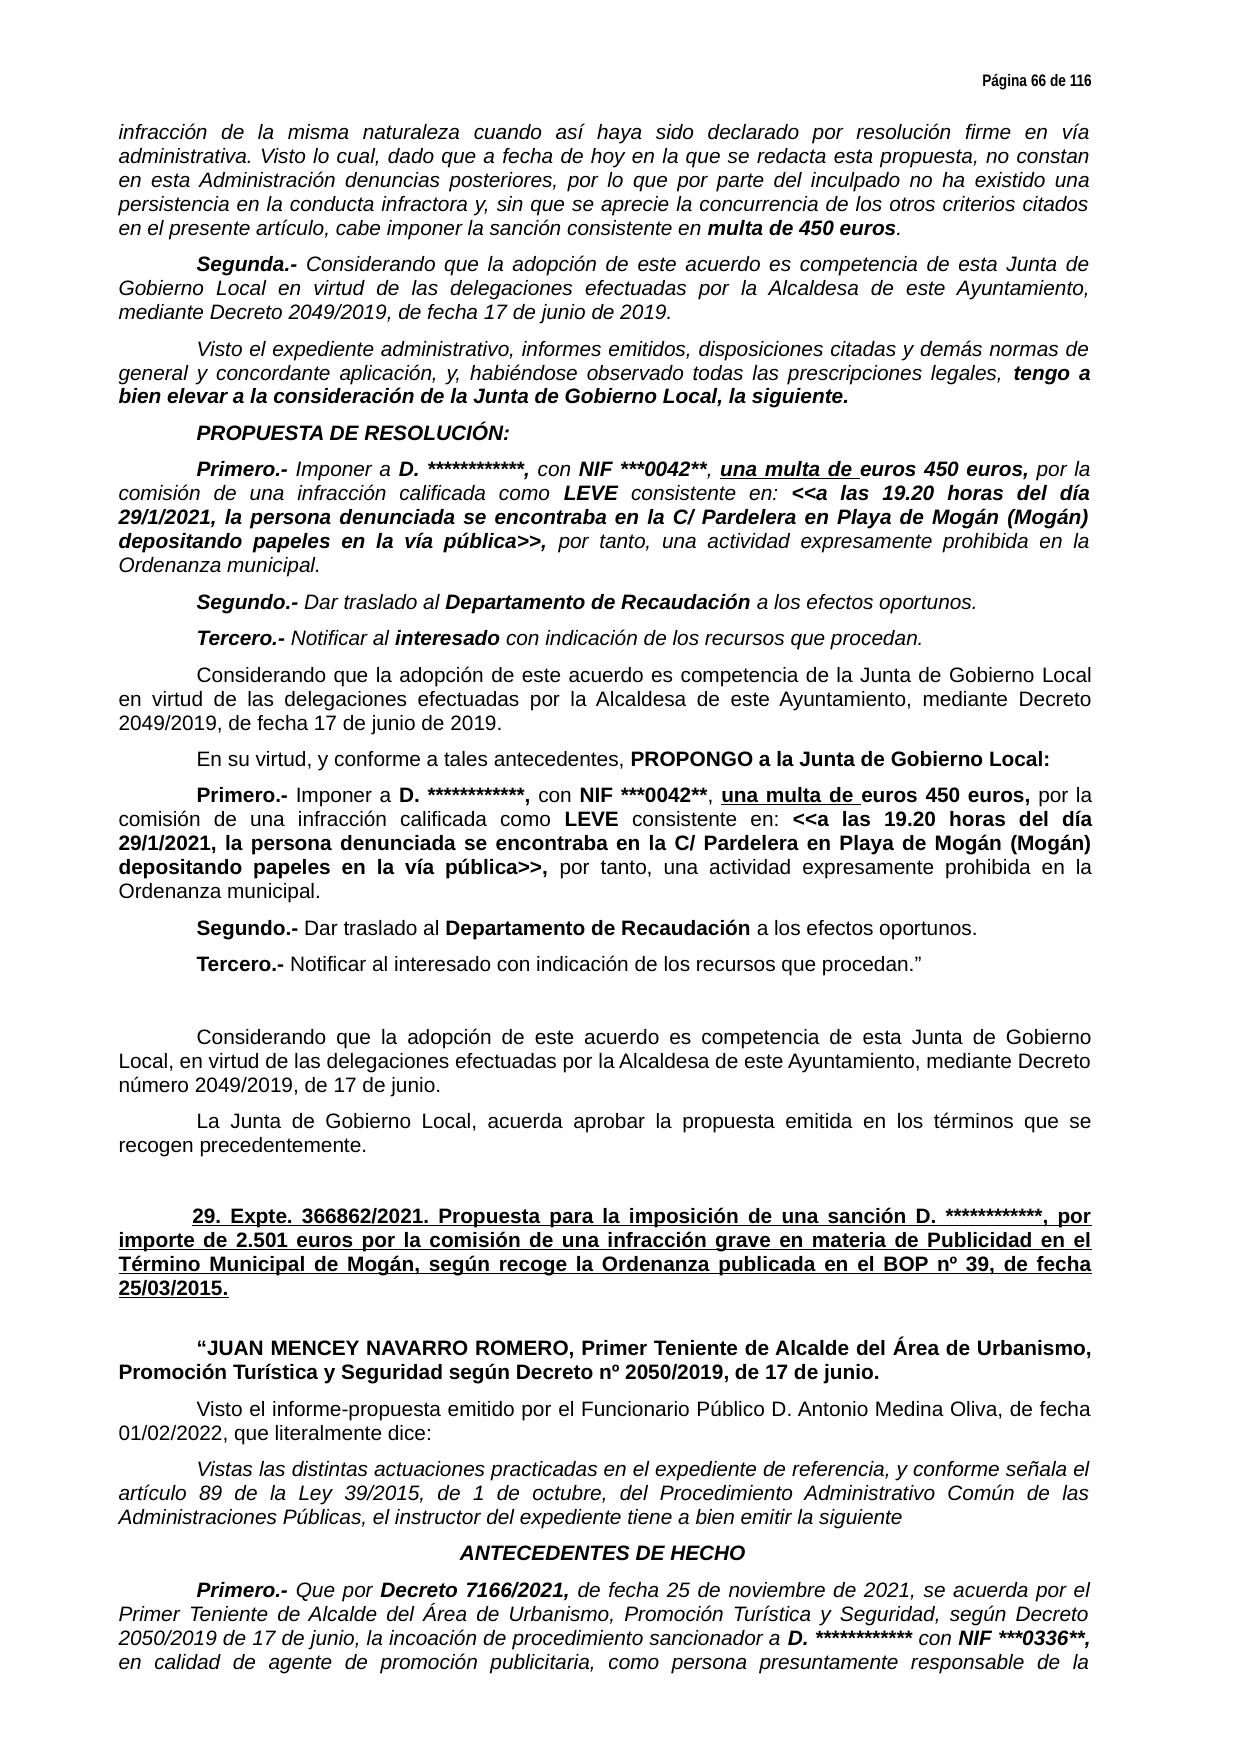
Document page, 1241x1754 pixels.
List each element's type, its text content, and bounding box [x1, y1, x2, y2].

text Tercero.- Notificar al interesado con indicación de los recursos que procedan.” [118, 952, 1092, 976]
text Visto el expediente administrativo, informes emitidos, disposiciones citadas y demás normas de general y concordante aplicación, y, habiéndose observado todas las prescripciones legales, tengo a bien elevar a la consideración de la Junta de Gobierno Local, la siguiente. [118, 336, 1092, 408]
text infracción de la misma naturaleza cuando así haya sido declarado por resolución firme en vía administrativa. Visto lo cual, dado que a fecha de hoy en la que se redacta esta propuesta, no constan en esta Administración denuncias posteriores, por lo que por parte del inculpado no ha existido una persistencia en la conducta infractora y, sin que se aprecie la concurrencia de los otros criterios citados en el presente artículo, cabe imponer la sanción consistente en multa de 450 euros. [118, 120, 1092, 239]
text Visto el informe-propuesta emitido por el Funcionario Público D. Antonio Medina Oliva, de fecha 01/02/2022, que literalmente dice: [118, 1396, 1092, 1444]
text Término Municipal de Mogán, según recoge la Ordenanza publicada en el BOP nº 39, de fecha [118, 1250, 1092, 1273]
text Primero.- Que por Decreto 7166/2021, de fecha 25 de noviembre de 2021, se acuerda por el Primer Teniente de Alcalde del Área de Urbanismo, Promoción Turística y Seguridad, según Decreto 2050/2019 de 17 de junio, la incoación de procedimiento sancionador a D. ************ con NIF ***0336**, en calidad de agente de promoción publicitaria, como persona presuntamente responsable de la [118, 1578, 1092, 1673]
text Segundo.- Dar traslado al Departamento de Recaudación a los efectos oportunos. [118, 589, 1092, 613]
text 25/03/2015. [118, 1274, 1092, 1299]
text PROPUESTA DE RESOLUCIÓN: [118, 421, 1092, 445]
text Considerando que la adopción de este acuerdo es competencia de esta Junta de Gobierno Local, en virtud de las delegaciones efectuadas por la Alcaldesa de este Ayuntamiento, mediante Decreto número 2049/2019, de 17 de junio. [118, 1025, 1092, 1097]
text ANTECEDENTES DE HECHO [118, 1541, 1092, 1565]
text La Junta de Gobierno Local, acuerda aprobar la propuesta emitida en los términos que se recogen precedentemente. [118, 1109, 1092, 1157]
text 29. Expte. 366862/2021. Propuesta para la imposición de una sanción D. ************, por importe de 2.501 euros por la comisión de una infracción grave en materia de Publicidad en el [118, 1204, 1092, 1249]
text Segunda.- Considerando que la adopción de este acuerdo es competencia de esta Junta de Gobierno Local en virtud de las delegaciones efectuadas por la Alcaldesa de este Ayuntamiento, mediante Decreto 2049/2019, de fecha 17 de junio de 2019. [118, 252, 1092, 324]
text Vistas las distintas actuaciones practicadas en el expediente de referencia, y conforme señala el artículo 89 de la Ley 39/2015, de 1 de octubre, del Procedimiento Administrativo Común de las Administraciones Públicas, el instructor del expediente tiene a bien emitir la siguiente [118, 1457, 1092, 1529]
text Primero.- Imponer a D. ************, con NIF ***0042**, una multa de euros 450 euros, por la comisión de una infracción calificada como LEVE consistente en: <<a las 19.20 horas del día 29/1/2021, la persona denunciada se encontraba en la C/ Pardelera en Playa de Mogán (Mogán) depositando papeles en la vía pública>>, por tanto, una actividad expresamente prohibida en la Ordenanza municipal. [118, 457, 1092, 577]
text “JUAN MENCEY NAVARRO ROMERO, Primer Teniente de Alcalde del Área de Urbanismo, Promoción Turística y Seguridad según Decreto nº 2050/2019, de 17 de junio. [118, 1336, 1092, 1384]
text Segundo.- Dar traslado al Departamento de Recaudación a los efectos oportunos. [118, 916, 1092, 939]
text Considerando que la adopción de este acuerdo es competencia de la Junta de Gobierno Local en virtud de las delegaciones efectuadas por la Alcaldesa de este Ayuntamiento, mediante Decreto 2049/2019, de fecha 17 de junio de 2019. [118, 662, 1092, 734]
text Primero.- Imponer a D. ************, con NIF ***0042**, una multa de euros 450 euros, por la comisión de una infracción calificada como LEVE consistente en: <<a las 19.20 horas del día 29/1/2021, la persona denunciada se encontraba en la C/ Pardelera en Playa de Mogán (Mogán) depositando papeles en la vía pública>>, por tanto, una actividad expresamente prohibida en la Ordenanza municipal. [118, 783, 1092, 903]
text Tercero.- Notificar al interesado con indicación de los recursos que procedan. [118, 626, 1092, 650]
text En su virtud, y conforme a tales antecedentes, PROPONGO a la Junta de Gobierno Local: [118, 747, 1092, 771]
